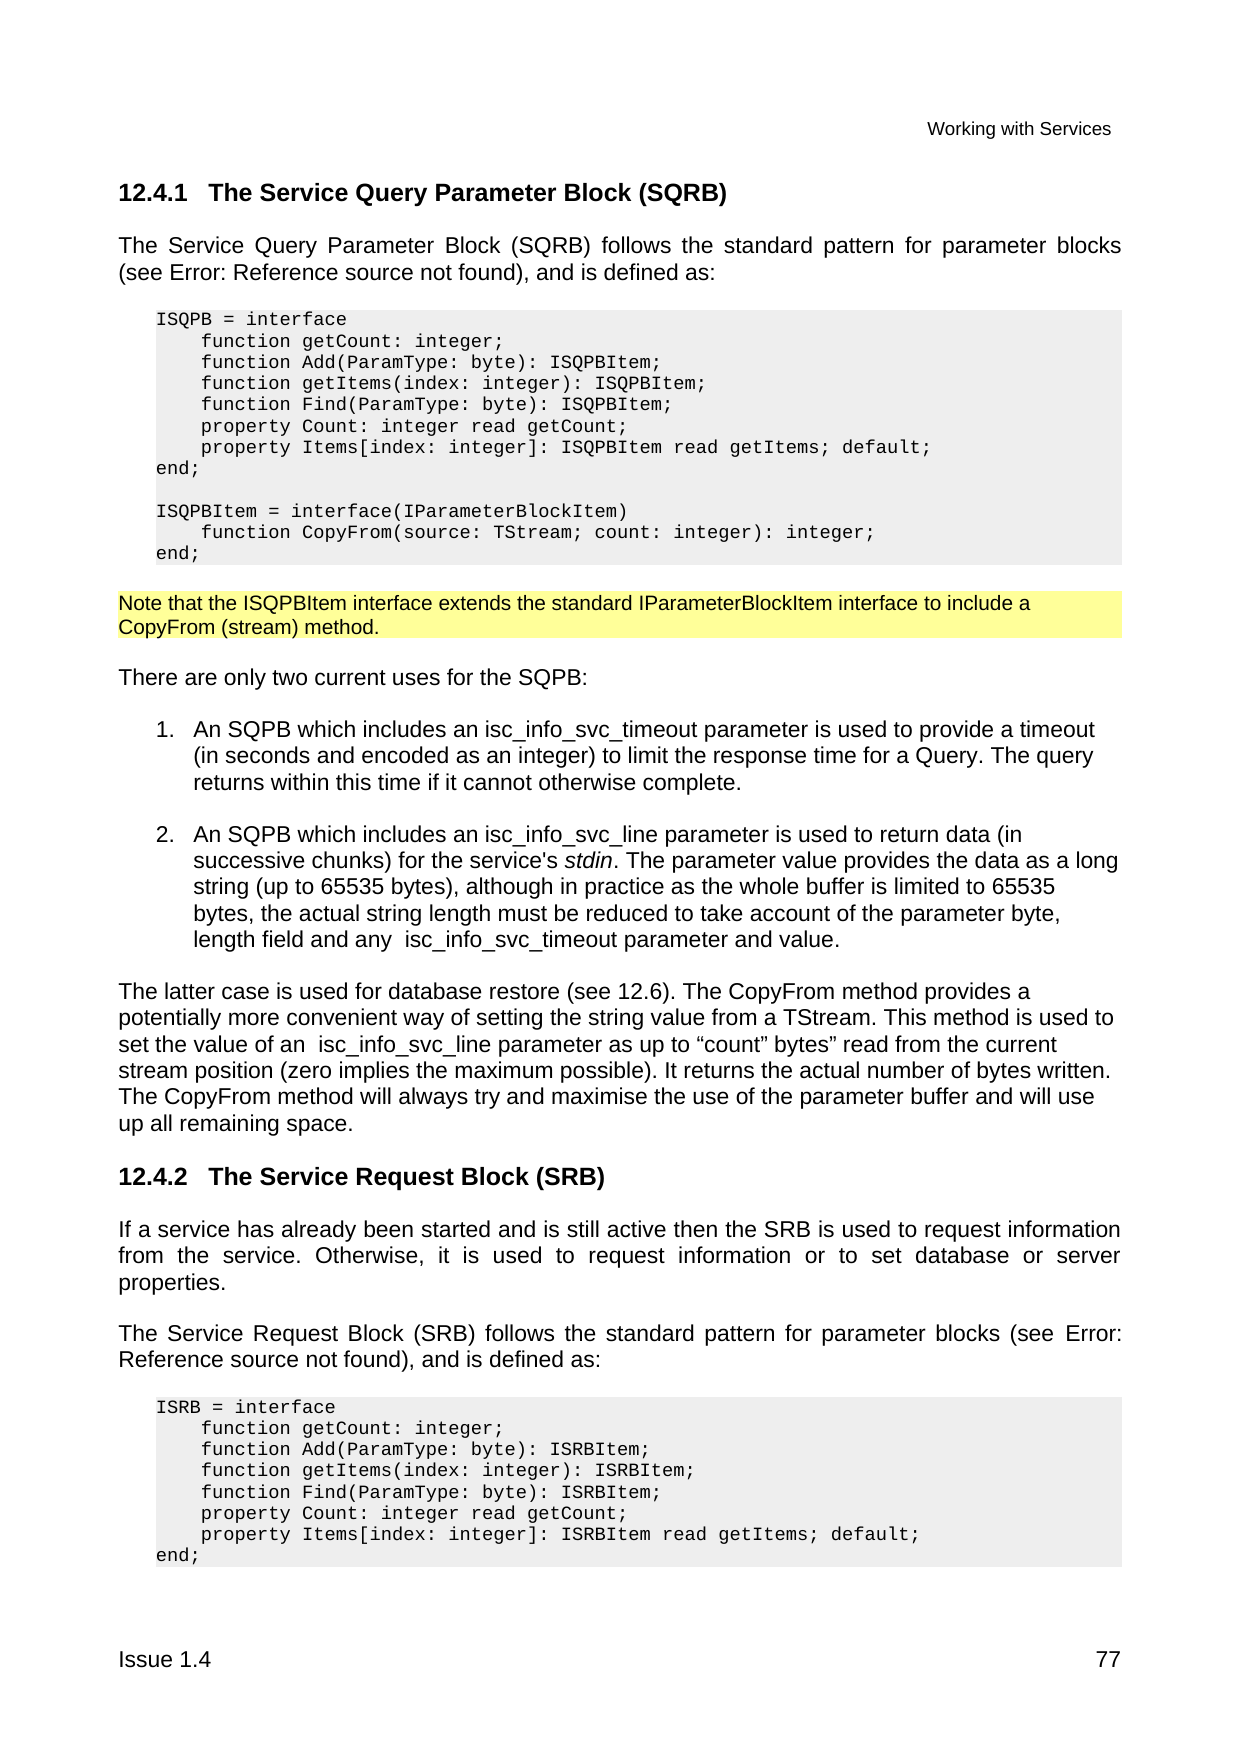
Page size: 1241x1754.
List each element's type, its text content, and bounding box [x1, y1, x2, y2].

text ISQPB = interface [156, 310, 1122, 331]
text function CopyFrom(source: TStream; count: integer): integer; [156, 523, 1122, 544]
text ISRB = interface [156, 1397, 1122, 1419]
text property Count: integer read getCount; [156, 1504, 1122, 1525]
subtitle The Service Query Parameter Block (SQRB) [118, 178, 1122, 207]
text The Service Query Parameter Block (SQRB) follows the standard pattern for parameter blocks (see Error: Reference source not found), and is defined as: [118, 232, 1122, 285]
text function getItems(index: integer): ISQPBItem; [156, 374, 1122, 395]
text Note that the ISQPBItem interface extends the standard IParameterBlockItem interface to include a CopyFrom (stream) method. [118, 591, 1122, 638]
text end; [156, 1546, 1122, 1567]
text The latter case is used for database restore (see 12.6). The CopyFrom method provides a potentially more convenient way of setting the string value from a TStream. This method is used to set the value of an isc_info_svc_line parameter as up to “count” bytes” read from the current stream position (zero implies the maximum possible). It returns the actual number of bytes written. The CopyFrom method will always try and maximise the use of the parameter buffer and will use up all remaining space. [118, 978, 1122, 1136]
text property Items[index: integer]: ISQPBItem read getItems; default; [156, 438, 1122, 459]
list An SQPB which includes an isc_info_svc_line parameter is used to return data (in successive chunks) for the service's stdin. The parameter value provides the data as a long string (up to 65535 bytes), although in practice as the whole buffer is limited to 65535 bytes, the actual string length must be reduced to take account of the parameter byte, length field and any isc_info_svc_timeout parameter and value. [156, 821, 1122, 952]
text function Add(ParamType: byte): ISRBItem; [156, 1440, 1122, 1461]
subtitle The Service Request Block (SRB) [118, 1161, 1122, 1190]
text end; [156, 459, 1122, 480]
text function getCount: integer; [156, 1419, 1122, 1440]
text There are only two current uses for the SQPB: [118, 664, 1122, 690]
text function Find(ParamType: byte): ISQPBItem; [156, 395, 1122, 416]
text function Find(ParamType: byte): ISRBItem; [156, 1482, 1122, 1504]
text If a service has already been started and is still active then the SRB is used to request information from the service. Otherwise, it is used to request information or to set database or server properties. [118, 1216, 1122, 1295]
text function getItems(index: integer): ISRBItem; [156, 1461, 1122, 1482]
text The Service Request Block (SRB) follows the standard pattern for parameter blocks (see Error: Reference source not found), and is defined as: [118, 1320, 1122, 1372]
list An SQPB which includes an isc_info_svc_timeout parameter is used to provide a timeout (in seconds and encoded as an integer) to limit the response time for a Query. The query returns within this time if it cannot otherwise complete. [156, 716, 1122, 795]
text property Count: integer read getCount; [156, 416, 1122, 438]
text end; [156, 544, 1122, 565]
text property Items[index: integer]: ISRBItem read getItems; default; [156, 1525, 1122, 1546]
text function getCount: integer; [156, 331, 1122, 353]
text function Add(ParamType: byte): ISQPBItem; [156, 353, 1122, 374]
text ISQPBItem = interface(IParameterBlockItem) [156, 501, 1122, 523]
